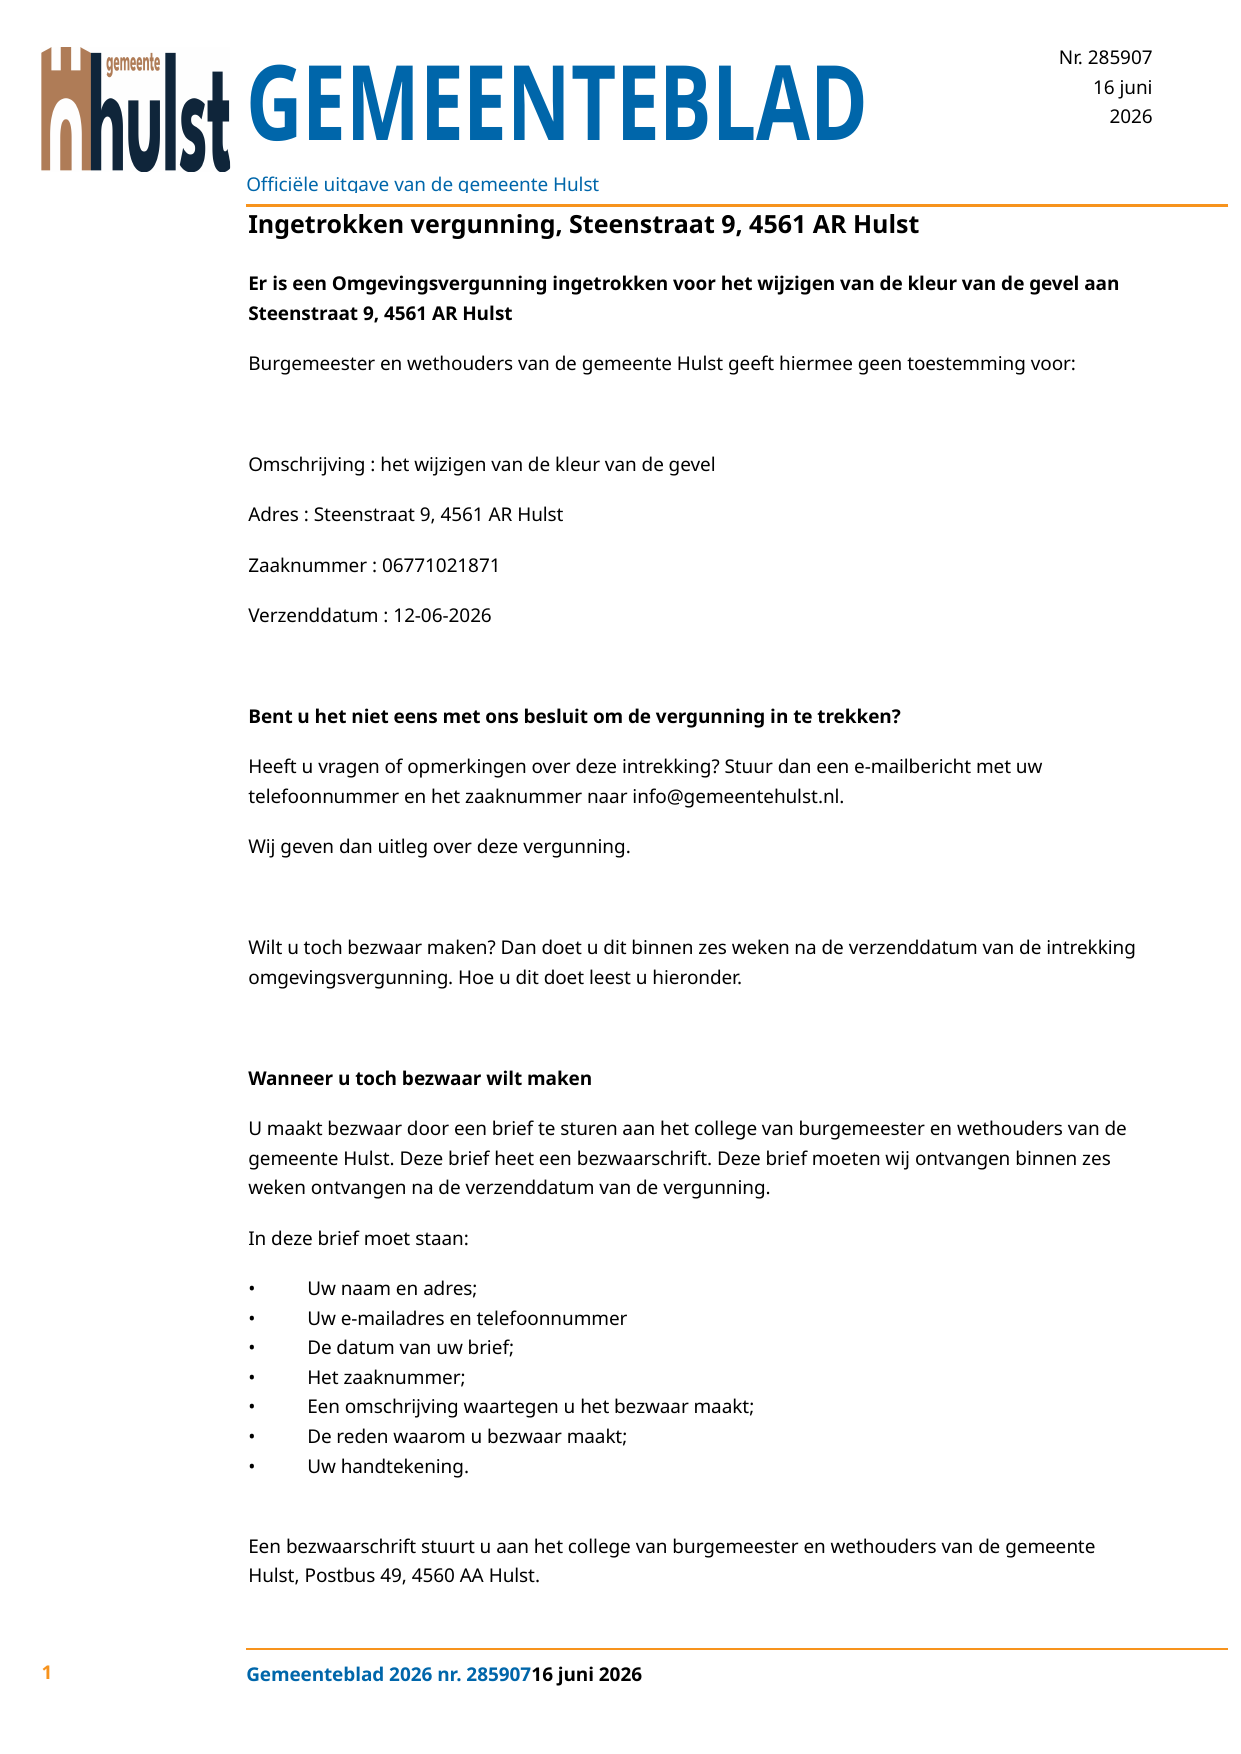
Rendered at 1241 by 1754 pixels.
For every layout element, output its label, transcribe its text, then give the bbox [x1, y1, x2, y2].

text Er is een Omgevingsvergunning ingetrokken voor het wijzigen van de kleur van de gevel aan Steenstraat 9, 4561 AR Hulst [248, 270, 1152, 326]
text Verzenddatum : 12-06-2026 [248, 602, 1152, 628]
list Uw e-mailadres en telefoonnummer [248, 1305, 1152, 1331]
text Wilt u toch bezwaar maken? Dan doet u dit binnen zes weken na de verzenddatum van de intrekking omgevingsvergunning. Hoe u dit doet leest u hieronder. [248, 934, 1152, 990]
text Zaaknummer : 06771021871 [248, 552, 1152, 578]
picture [41, 47, 231, 172]
text In deze brief moet staan: [248, 1225, 1152, 1251]
list De reden waarom u bezwaar maakt; [248, 1423, 1152, 1449]
text Heeft u vragen of opmerkingen over deze intrekking? Stuur dan een e-mailbericht met uw telefoonnummer en het zaaknummer naar info@gemeentehulst.nl. [248, 754, 1152, 809]
text Een bezwaarschrift stuurt u aan het college van burgemeester en wethouders van de gemeente Hulst, Postbus 49, 4560 AA Hulst. [248, 1533, 1152, 1588]
list Het zaaknummer; [248, 1364, 1152, 1390]
text Adres : Steenstraat 9, 4561 AR Hulst [248, 502, 1152, 527]
text Wij geven dan uitleg over deze vergunning. [248, 834, 1152, 859]
list Een omschrijving waartegen u het bezwaar maakt; [248, 1394, 1152, 1419]
text Ingetrokken vergunning, Steenstraat 9, 4561 AR Hulst [248, 207, 1152, 241]
text Burgemeester en wethouders van de gemeente Hulst geeft hiermee geen toestemming voor: [248, 350, 1152, 376]
text Wanneer u toch bezwaar wilt maken [248, 1065, 1152, 1091]
text U maakt bezwaar door een brief te sturen aan het college van burgemeester en wethouders van de gemeente Hulst. Deze brief heet een bezwaarschrift. Deze brief moeten wij ontvangen binnen zes weken ontvangen na de verzenddatum van de vergunning. [248, 1115, 1152, 1200]
text Omschrijving : het wijzigen van de kleur van de gevel [248, 451, 1152, 477]
list Uw naam en adres; [248, 1275, 1152, 1301]
text Bent u het niet eens met ons besluit om de vergunning in te trekken? [248, 703, 1152, 729]
list Uw handtekening. [248, 1453, 1152, 1478]
list De datum van uw brief; [248, 1334, 1152, 1360]
